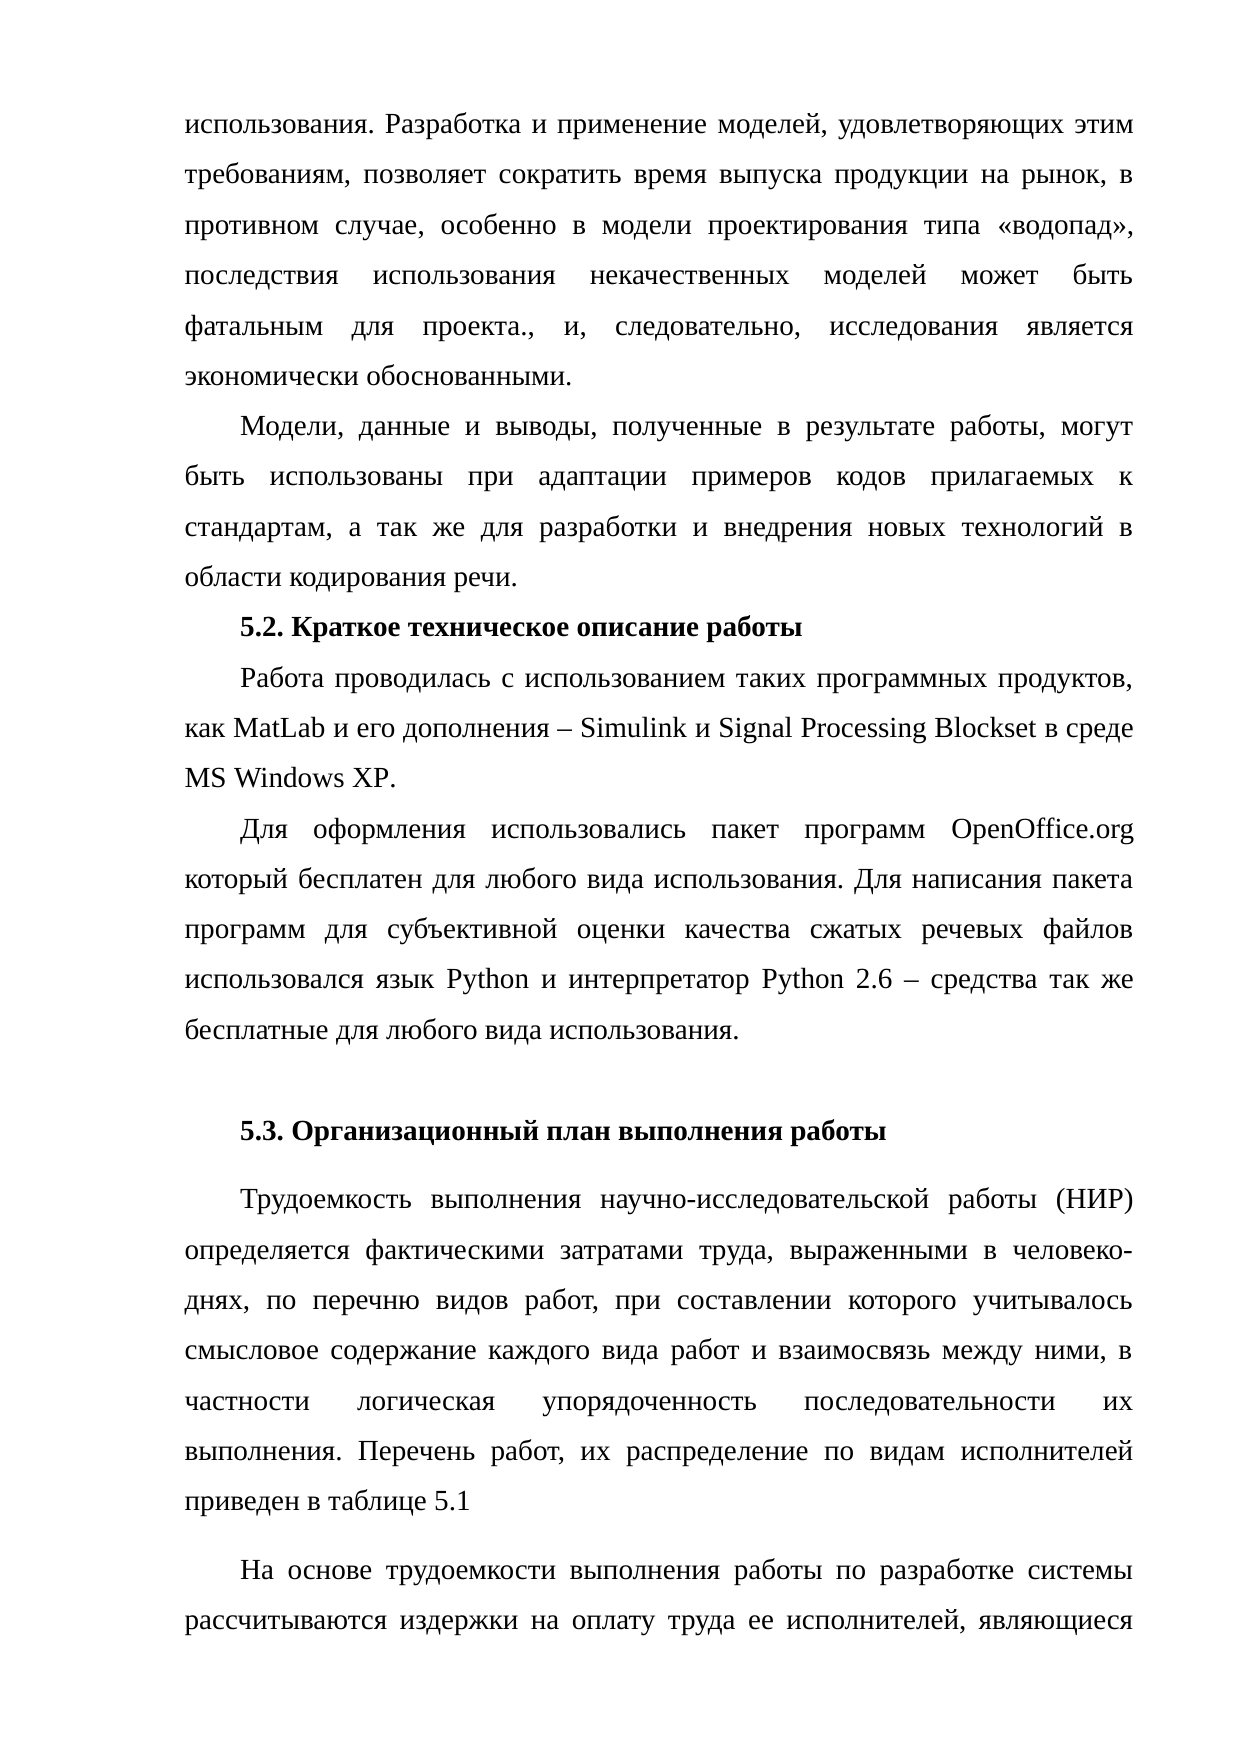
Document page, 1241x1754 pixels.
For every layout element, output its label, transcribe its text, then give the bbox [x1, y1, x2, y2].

subtitle 5.2. Краткое техническое описание работы [184, 609, 1134, 643]
text использования. Разработка и применение моделей, удовлетворяющих этим требованиям, позволяет сократить время выпуска продукции на рынок, в противном случае, особенно в модели проектирования типа «водопад», последствия использования некачественных моделей может быть фатальным для проекта., и, следовательно, исследования является экономически обоснованными. [184, 106, 1134, 391]
text На основе трудоемкости выполнения работы по разработке системы рас­считываются издержки на оплату труда ее исполнителей, являющиеся [184, 1552, 1134, 1636]
text Для оформления использовались пакет программ OpenOffice.org который бесплатен для любого вида использования. Для написания пакета программ для субъективной оценки качества сжатых речевых файлов использовался язык Python и интерпретатор Python 2.6 – средства так же бесплатные для любого вида использования. [184, 811, 1134, 1046]
text Модели, данные и выводы, полученные в результате работы, могут быть использованы при адаптации примеров кодов прилагаемых к стандартам, а так же для разработки и внедрения новых технологий в области кодирования речи. [184, 408, 1134, 593]
text 5.3. Организационный план выполнения работы [184, 1113, 1134, 1146]
text Трудоемкость выполнения научно-исследовательской работы (НИР) определяется фактическими затратами труда, выраженными в человеко-днях, по перечню видов работ, при составлении которого учитывалось смысловое содержание каждого вида работ и взаимосвязь между ними, в частности логическая упорядоченность последовательности их выполнения. Перечень работ, их распределение по видам исполнителей приведен в таблице 5.1 [184, 1181, 1134, 1517]
text Работа проводилась с использованием таких программных продуктов, как MatLab и его дополнения – Simulink и Signal Processing Blockset в среде MS Windows XP. [184, 660, 1134, 794]
